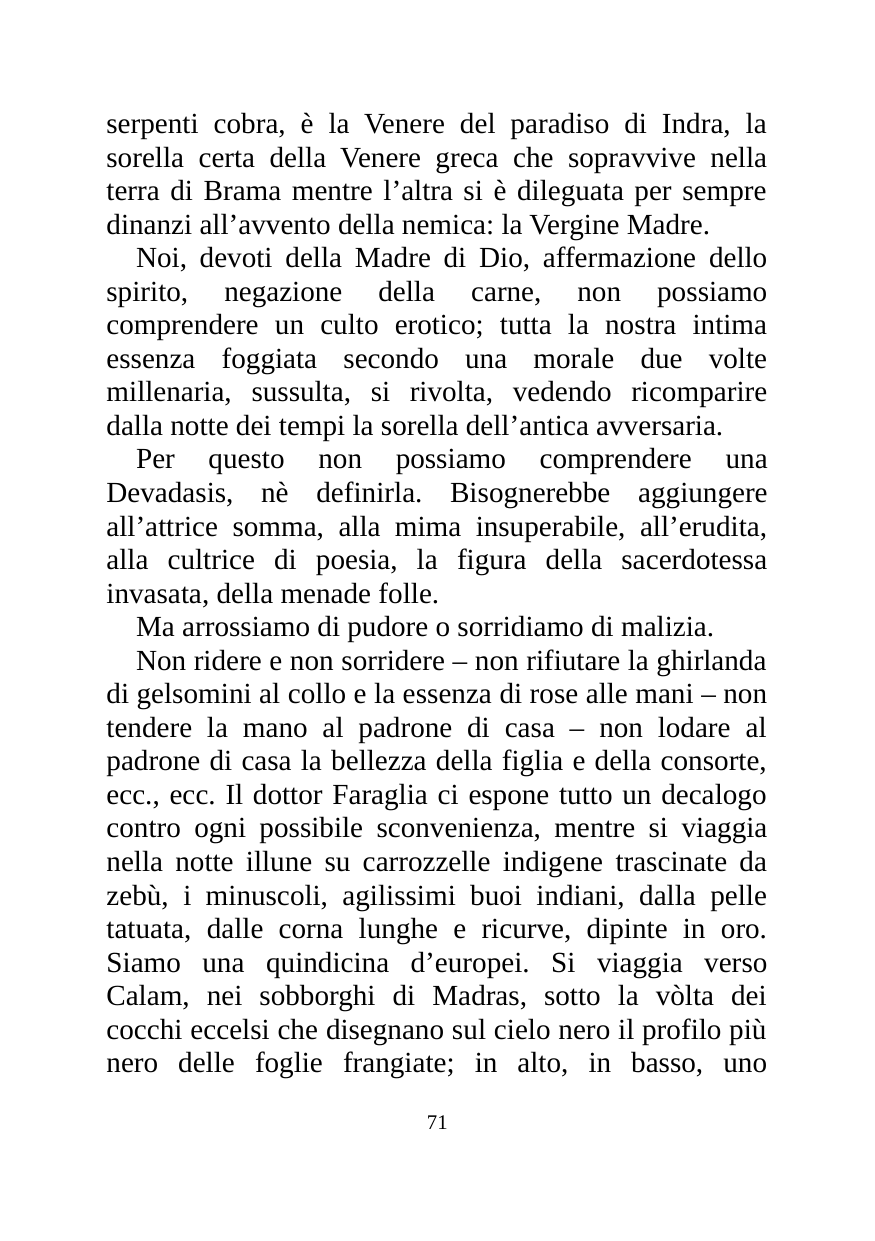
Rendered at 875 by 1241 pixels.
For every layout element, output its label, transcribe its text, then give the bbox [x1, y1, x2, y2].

text Non ridere e non sorridere – non rifiutare la ghirlanda di gelsomini al collo e la essenza di rose alle mani – non tendere la mano al padrone di casa – non lodare al padrone di casa la bellezza della figlia e della consorte, ecc., ecc. Il dottor Faraglia ci espone tutto un decalogo contro ogni possibile sconvenienza, mentre si viaggia nella notte illune su carrozzelle indigene trascinate da zebù, i minuscoli, agilissimi buoi indiani, dalla pelle tatuata, dalle corna lunghe e ricurve, dipinte in oro. Siamo una quindicina d’europei. Si viaggia verso Calam, nei sobborghi di Madras, sotto la vòlta dei cocchi eccelsi che disegnano sul cielo nero il profilo più nero delle foglie frangiate; in alto, in basso, uno [106, 643, 768, 1079]
text Ma arrossiamo di pudore o sorridiamo di malizia. [106, 609, 768, 643]
text Per questo non possiamo comprendere una Devadasis, nè definirla. Bisognerebbe aggiungere all’attrice somma, alla mima insuperabile, all’erudita, alla cultrice di poesia, la figura della sacerdotessa invasata, della menade folle. [106, 442, 768, 609]
text Noi, devoti della Madre di Dio, affermazione dello spirito, negazione della carne, non possiamo comprendere un culto erotico; tutta la nostra intima essenza foggiata secondo una morale due volte millenaria, sussulta, si rivolta, vedendo ricomparire dalla notte dei tempi la sorella dell’antica avversaria. [106, 240, 768, 442]
text serpenti cobra, è la Venere del paradiso di Indra, la sorella certa della Venere greca che sopravvive nella terra di Brama mentre l’altra si è dileguata per sempre dinanzi all’avvento della nemica: la Vergine Madre. [106, 106, 768, 240]
